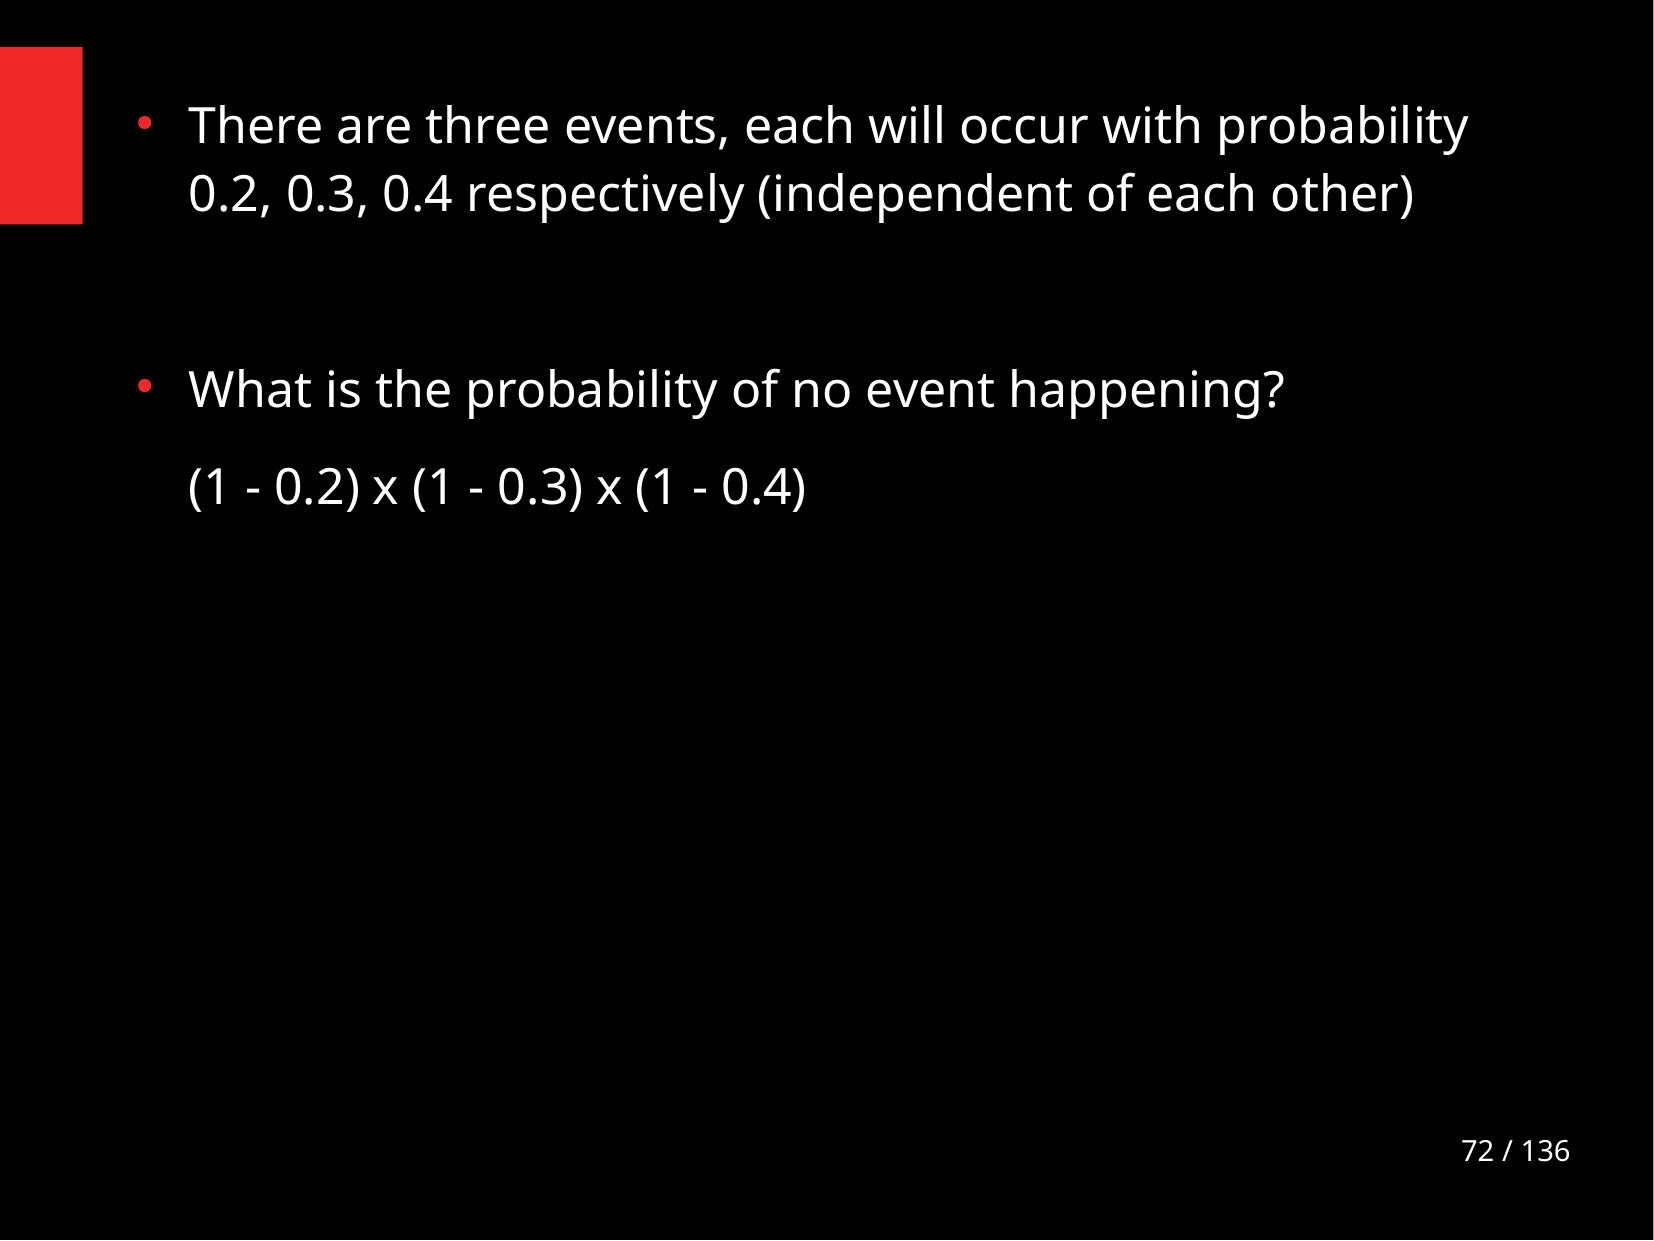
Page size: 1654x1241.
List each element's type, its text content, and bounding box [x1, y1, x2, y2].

list There are three events, each will occur with probability 0.2, 0.3, 0.4 respectively (independent of each other) What is the probability of no event happening? (1 - 0.2) x (1 - 0.3) x (1 - 0.4) [118, 90, 1536, 1074]
